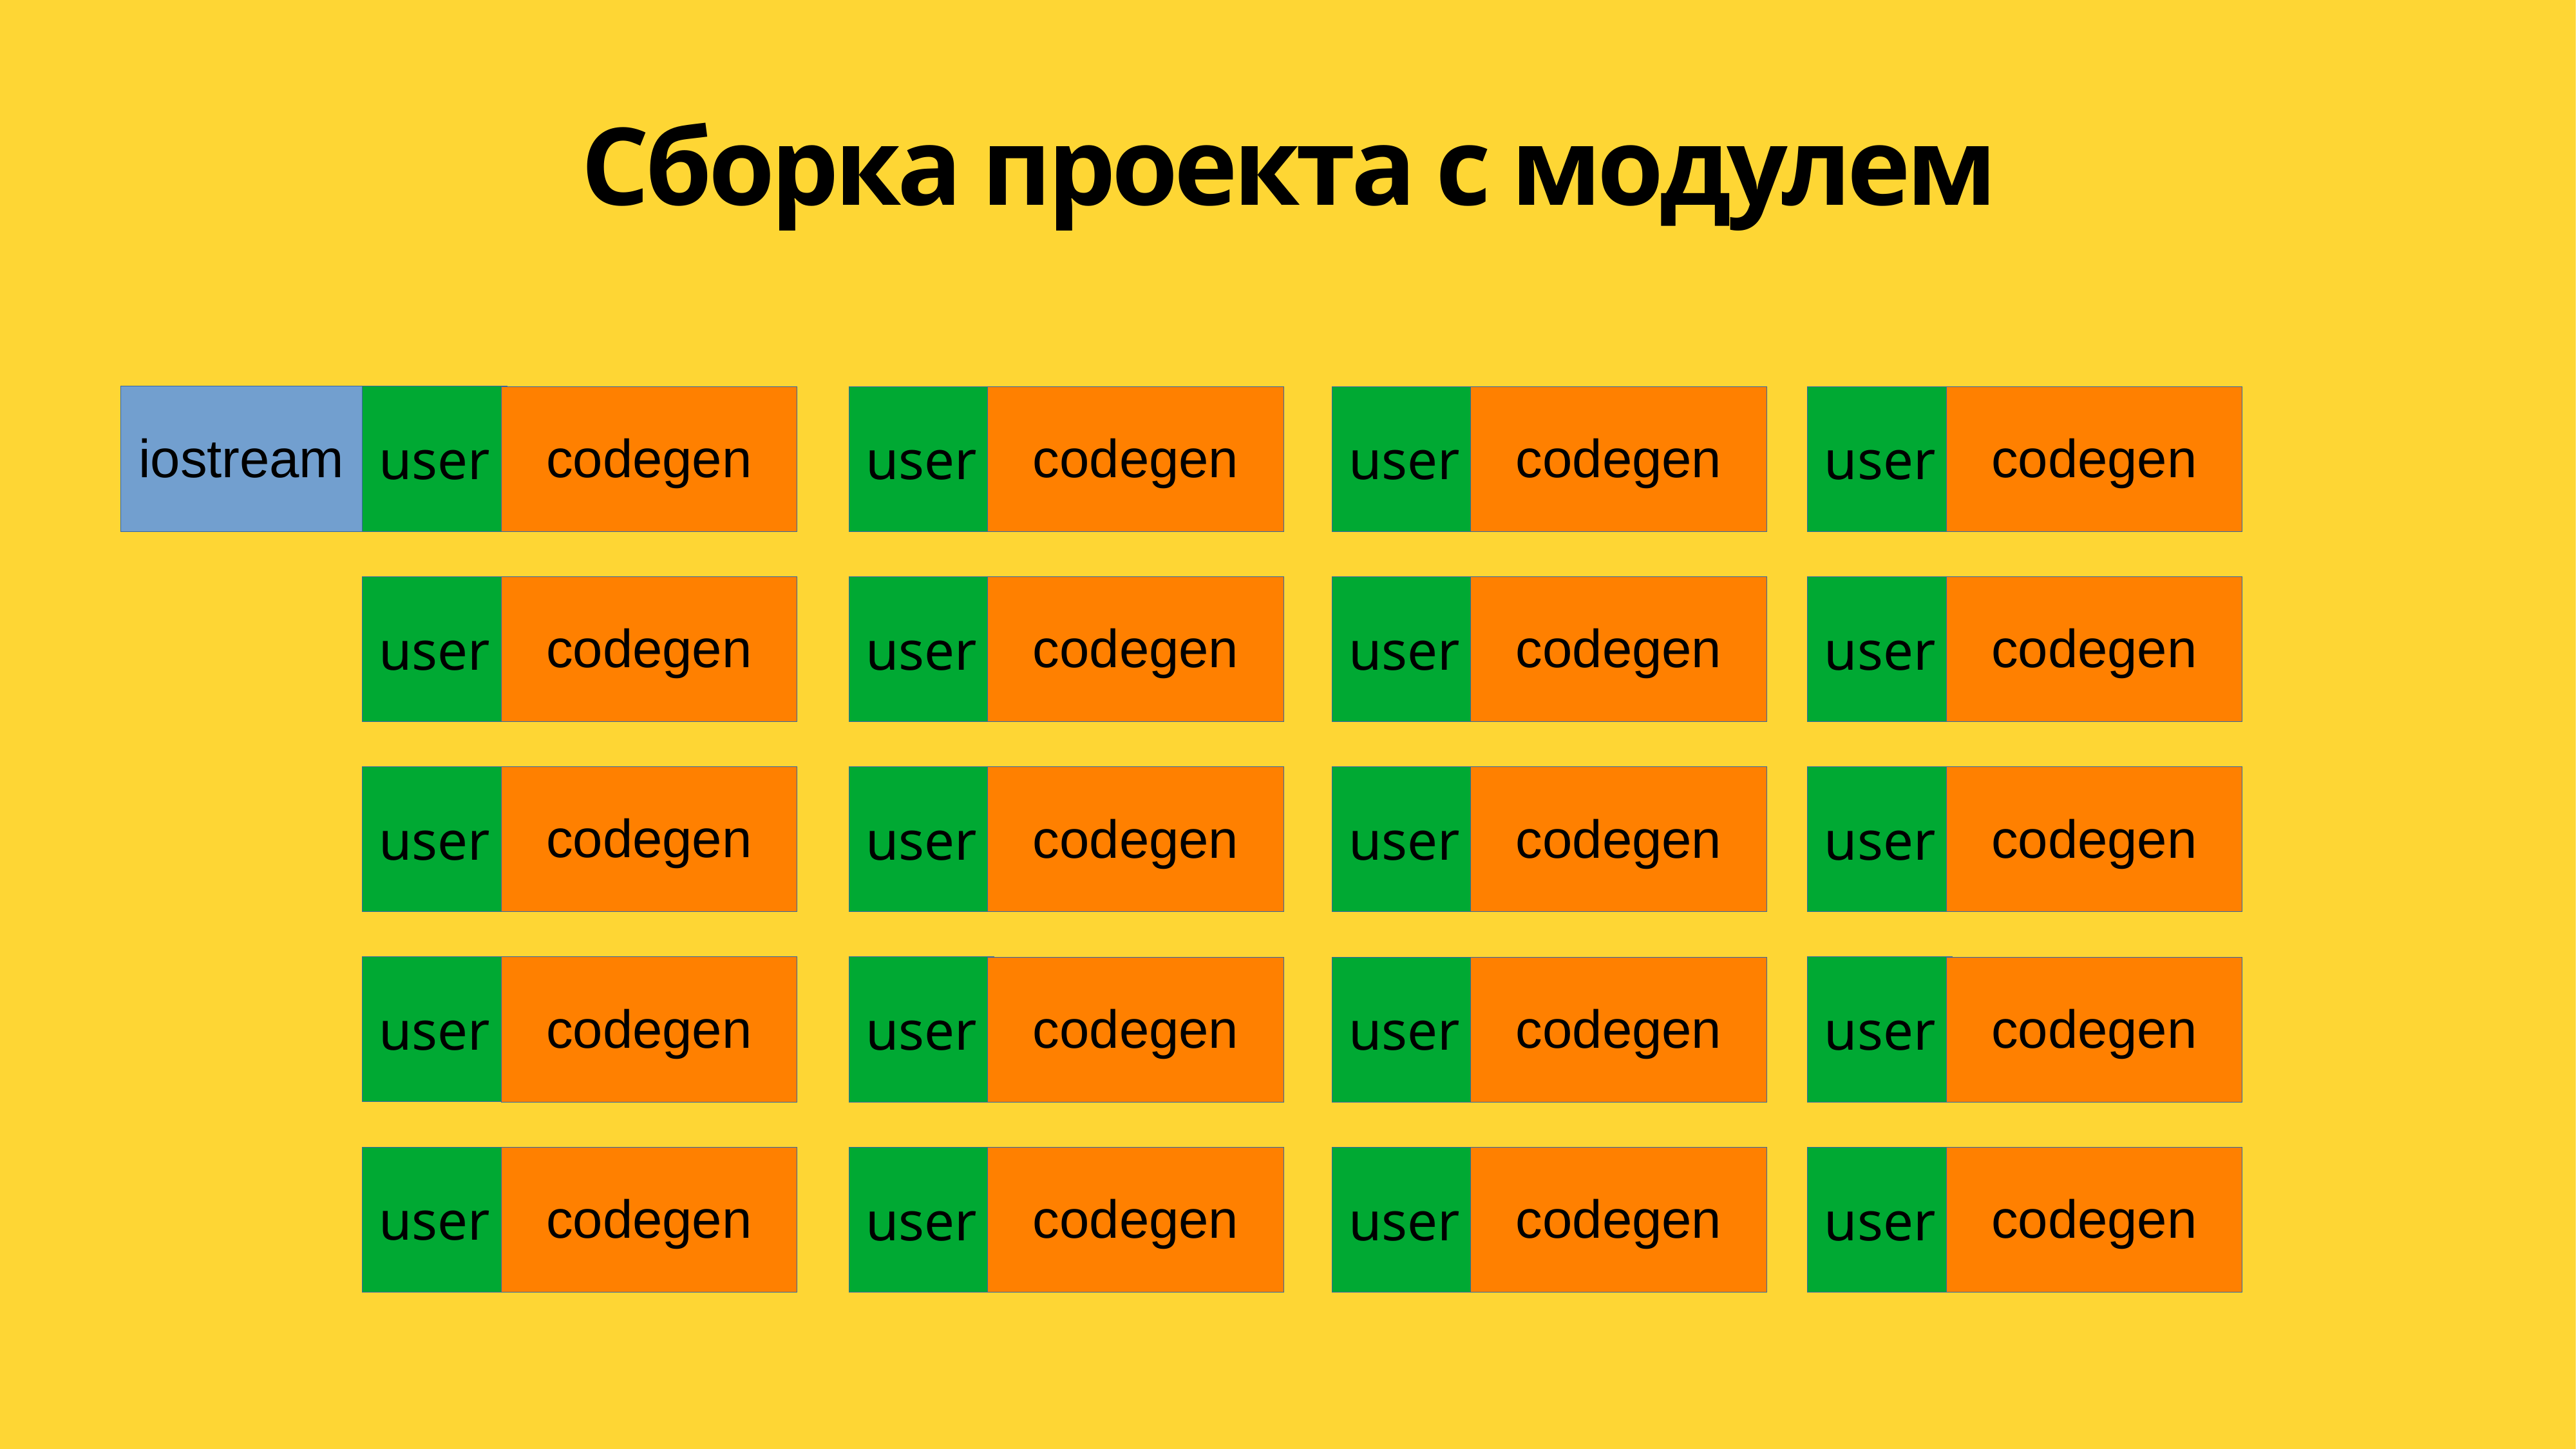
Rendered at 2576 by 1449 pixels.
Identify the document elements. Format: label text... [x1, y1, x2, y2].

text_box user [1807, 576, 1946, 722]
text_box codegen [987, 386, 1284, 532]
text_box codegen [987, 1147, 1284, 1293]
text_box user [1807, 386, 1946, 532]
text_box iostream [120, 386, 362, 532]
text_box codegen [501, 386, 797, 532]
text_box codegen [1946, 766, 2242, 912]
text_box user [849, 386, 987, 532]
text_box codegen [501, 956, 797, 1103]
text_box user [849, 766, 987, 912]
text_box codegen [1946, 386, 2242, 532]
text_box codegen [1470, 766, 1767, 912]
text_box codegen [987, 766, 1284, 912]
text_box codegen [1946, 957, 2242, 1103]
text_box user [1332, 957, 1470, 1103]
text_box user [362, 386, 507, 532]
text_box codegen [501, 1147, 797, 1293]
text_box user [849, 1147, 987, 1293]
text_box codegen [501, 766, 797, 912]
text_box user [1332, 576, 1470, 722]
title Сборка проекта c модулем [106, 101, 2473, 228]
text_box codegen [1470, 957, 1767, 1103]
text_box user [362, 576, 501, 722]
text_box user [1807, 766, 1946, 912]
text_box user [849, 956, 994, 1103]
text_box user [1807, 956, 1953, 1103]
text_box codegen [987, 576, 1284, 722]
text_box codegen [1946, 576, 2242, 722]
text_box codegen [987, 957, 1284, 1103]
text_box user [362, 956, 501, 1102]
text_box codegen [1470, 1147, 1767, 1293]
text_box user [362, 1147, 501, 1293]
text_box user [1332, 1147, 1470, 1293]
text_box user [362, 766, 501, 912]
text_box codegen [1470, 386, 1767, 532]
text_box user [1807, 1147, 1946, 1293]
text_box codegen [501, 576, 797, 722]
text_box user [1332, 386, 1470, 532]
text_box user [1332, 766, 1470, 912]
text_box codegen [1470, 576, 1767, 722]
text_box codegen [1946, 1147, 2242, 1293]
text_box user [849, 576, 987, 722]
